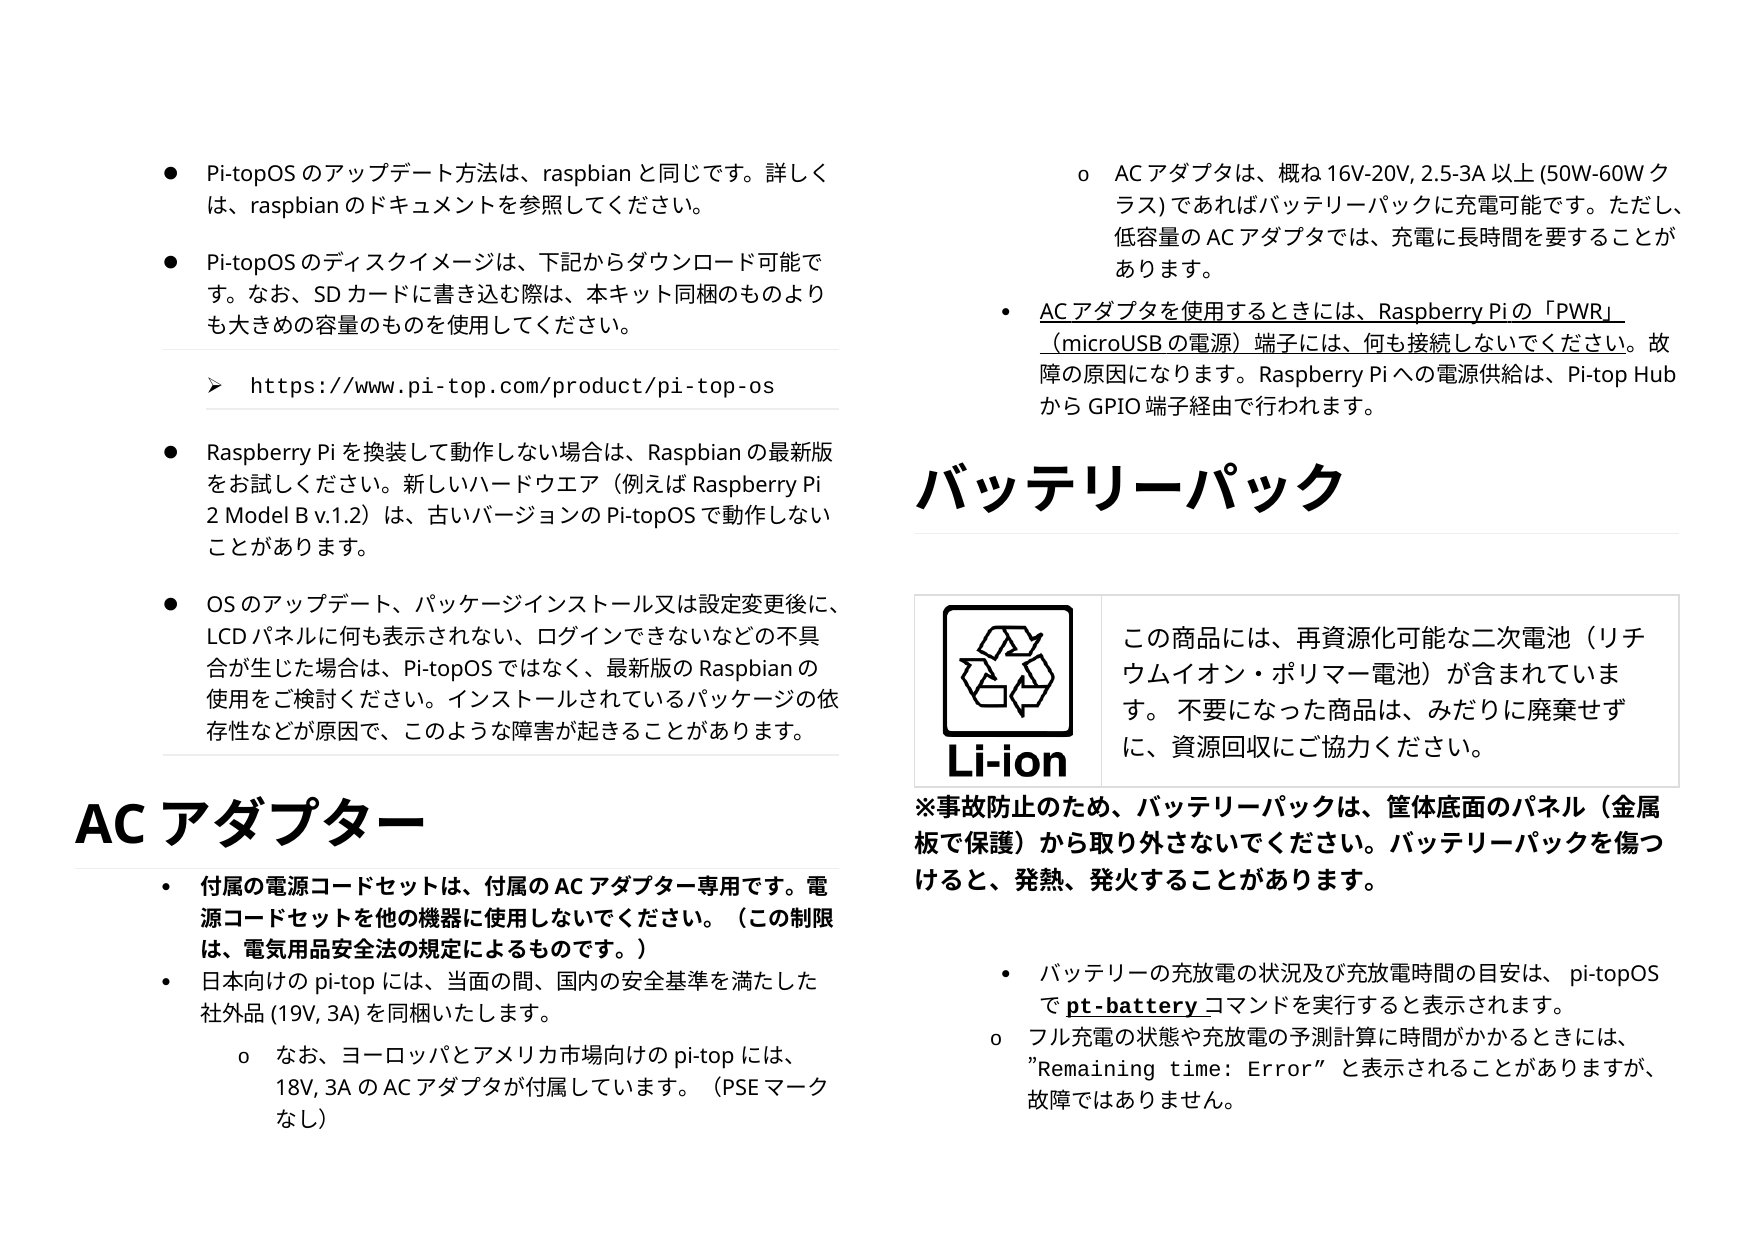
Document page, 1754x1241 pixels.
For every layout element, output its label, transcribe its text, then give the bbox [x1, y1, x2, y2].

list https://www.pi-top.com/product/pi-top-os [206, 375, 839, 408]
list OSのアップデート、パッケージインストール又は設定変更後に、LCDパネルに何も表示されない、ログインできないなどの不具合が生じた場合は、Pi-topOSではなく、最新版のRaspbianの使用をご検討ください。インストールされているパッケージの依存性などが原因で、このような障害が起きることがあります。 [162, 587, 839, 756]
list フル充電の状態や充放電の予測計算に時間がかかるときには、 ”Remaining time: Error” と表示されることがありますが、故障ではありません。 [989, 1020, 1679, 1115]
text バッテリーパック [914, 446, 1679, 534]
list 日本向けの pi-top には、当面の間、国内の安全基準を満たした社外品 (19V, 3A) を同梱いたします。 [162, 964, 839, 1028]
table_header この商品には、再資源化可能な二次電池（リチウムイオン・ポリマー電池）が含まれています。 不要になった商品は、みだりに廃棄せずに、資源回収にご協力ください。 [1102, 596, 1678, 786]
list なお、ヨーロッパとアメリカ市場向けの pi-top には、18V, 3A のACアダプタが付属しています。（PSEマークなし） [237, 1038, 839, 1133]
list バッテリーの充放電の状況及び充放電時間の目安は、 pi-topOSで pt-battery コマンドを実行すると表示されます。 [1002, 956, 1679, 1020]
list 付属の電源コードセットは、付属のACアダプター専用です。電源コードセットを他の機器に使用しないでください。（この制限は、電気用品安全法の規定によるものです。） [162, 869, 839, 964]
text ACアダプター [75, 781, 839, 868]
table_header [915, 596, 1101, 786]
list Pi-topOSのディスクイメージは、下記からダウンロード可能です。なお、SDカードに書き込む際は、本キット同梱のものよりも大きめの容量のものを使用してください。 [162, 245, 839, 350]
text ※事故防止のため、バッテリーパックは、筐体底面のパネル（金属板で保護）から取り外さないでください。バッテリーパックを傷つけると、発熱、発火することがあります。 [914, 788, 1679, 896]
list Pi-topOS のアップデート方法は、raspbianと同じです。詳しくは、raspbianのドキュメントを参照してください。 [162, 156, 839, 220]
list Raspberry Pi を換装して動作しない場合は、Raspbianの最新版をお試しください。新しいハードウエア（例えばRaspberry Pi 2 Model B v.1.2）は、古いバージョンのPi-topOSで動作しないことがあります。 [162, 435, 839, 562]
list ACアダプタは、概ね16V-20V, 2.5-3A 以上 (50W-60Wクラス) であればバッテリーパックに充電可能です。ただし、低容量のACアダプタでは、充電に長時間を要することがあります。 [1077, 156, 1679, 283]
list ACアダプタを使用するときには、Raspberry Piの「PWR」（microUSBの電源）端子には、何も接続しないでください。故障の原因になります。Raspberry Piへの電源供給は、Pi-top HubからGPIO端子経由で行われます。 [1002, 294, 1679, 421]
